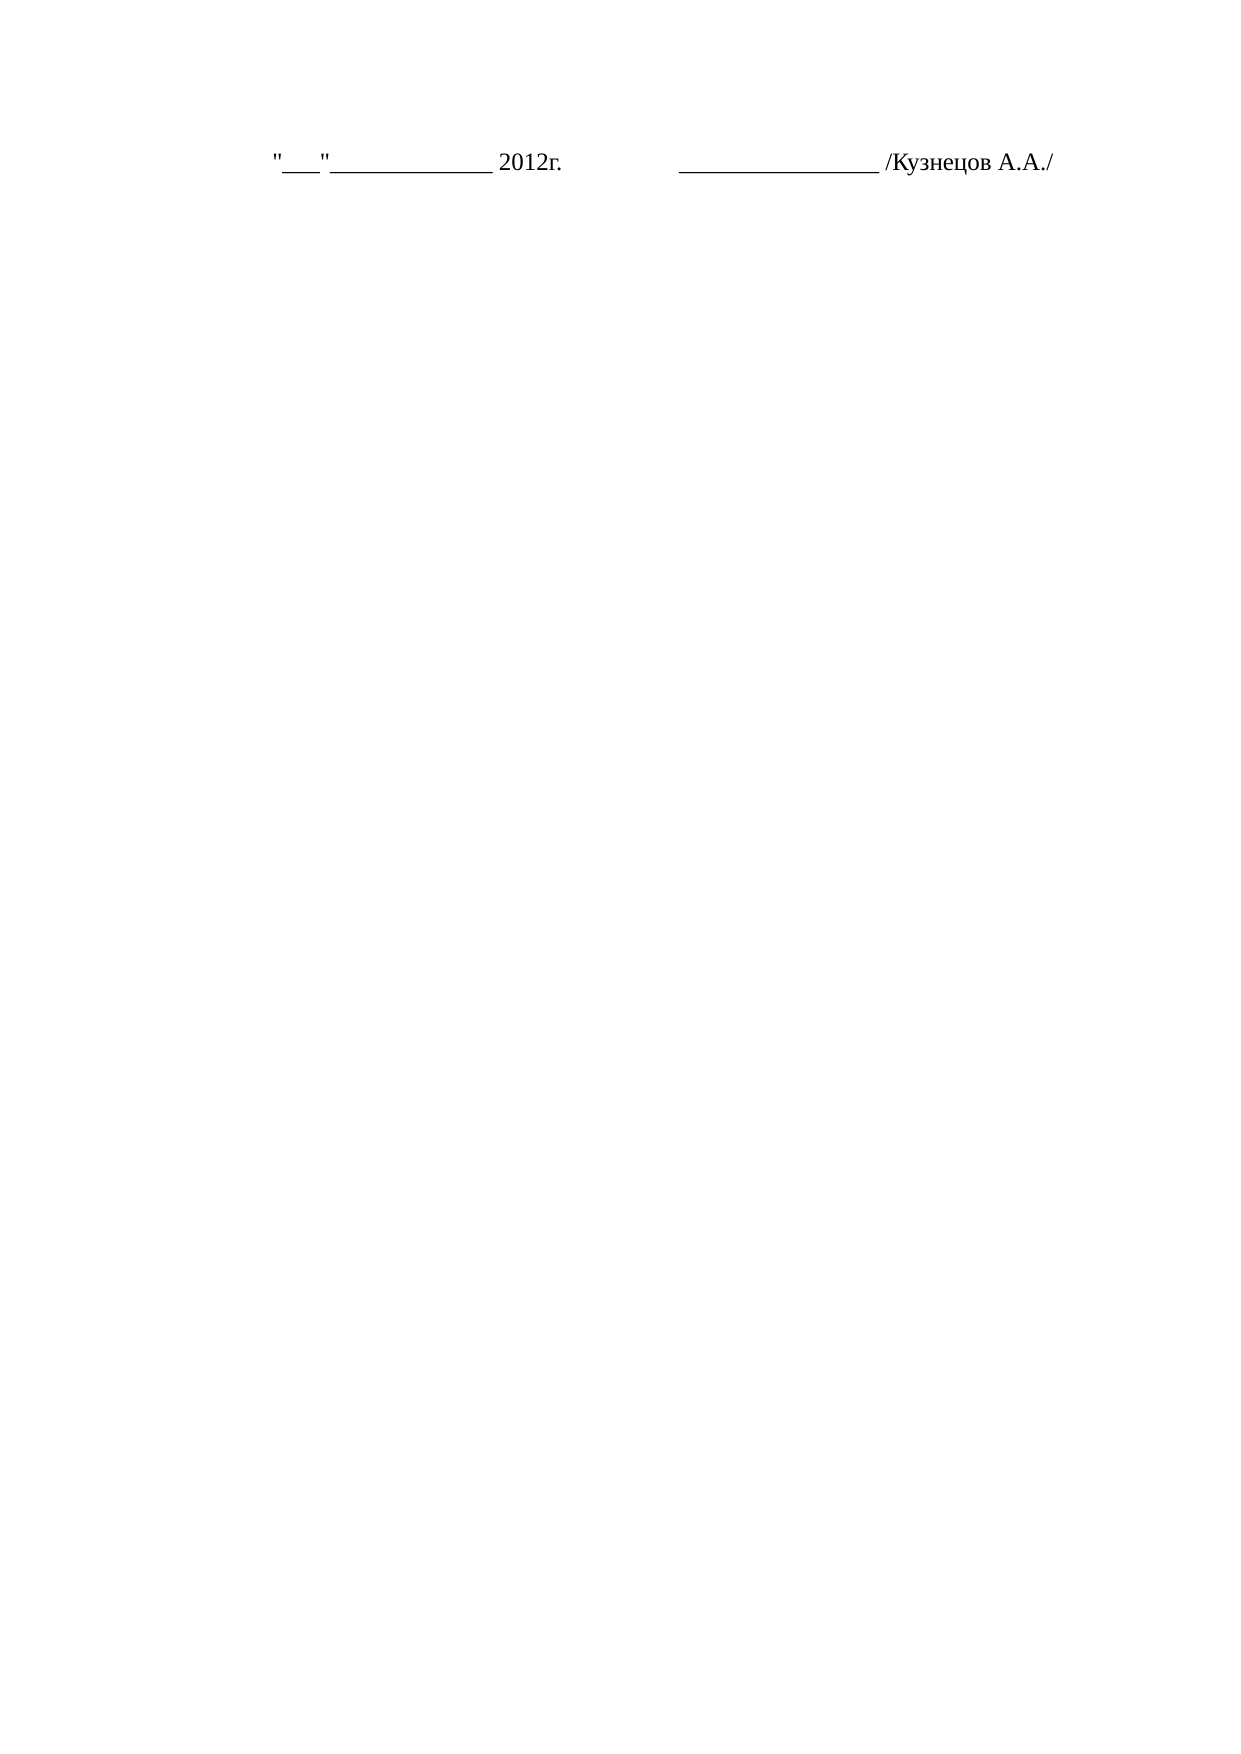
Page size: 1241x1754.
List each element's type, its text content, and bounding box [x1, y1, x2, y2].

text "___"_____________ 2012г. ________________ /Кузнецов А.А./ [118, 147, 1182, 176]
